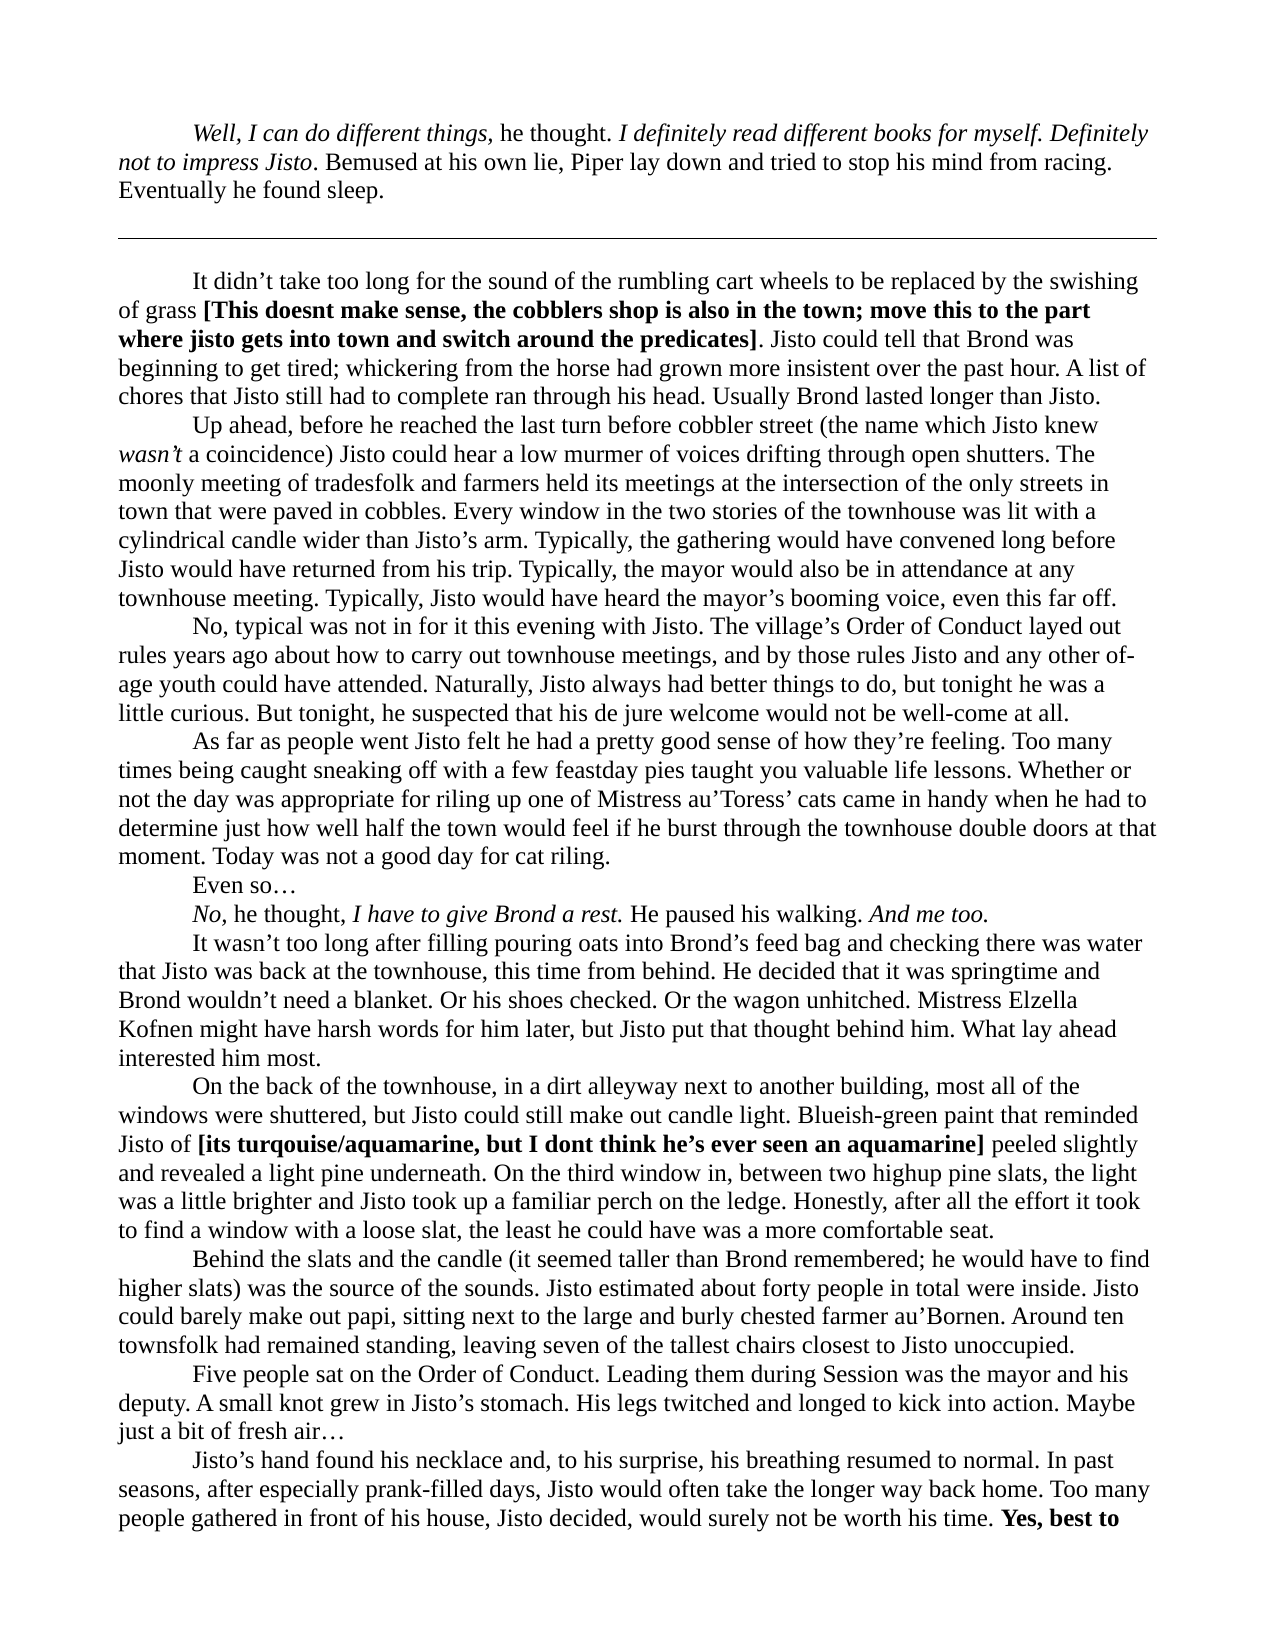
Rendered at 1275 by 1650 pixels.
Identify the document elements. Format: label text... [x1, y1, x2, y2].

text On the back of the townhouse, in a dirt alleyway next to another building, most all of the windows were shuttered, but Jisto could still make out candle light. Blueish-green paint that reminded Jisto of [its turqouise/aquamarine, but I dont think he’s ever seen an aquamarine] peeled slightly and revealed a light pine underneath. On the third window in, between two highup pine slats, the light was a little brighter and Jisto took up a familiar perch on the ledge. Honestly, after all the effort it took to find a window with a loose slat, the least he could have was a more comfortable seat. [118, 1071, 1157, 1244]
text Up ahead, before he reached the last turn before cobbler street (the name which Jisto knew wasn’t a coincidence) Jisto could hear a low murmer of voices drifting through open shutters. The moonly meeting of tradesfolk and farmers held its meetings at the intersection of the only streets in town that were paved in cobbles. Every window in the two stories of the townhouse was lit with a cylindrical candle wider than Jisto’s arm. Typically, the gathering would have convened long before Jisto would have returned from his trip. Typically, the mayor would also be in attendance at any townhouse meeting. Typically, Jisto would have heard the mayor’s booming voice, even this far off. [118, 410, 1157, 611]
text No, typical was not in for it this evening with Jisto. The village’s Order of Conduct layed out rules years ago about how to carry out townhouse meetings, and by those rules Jisto and any other of-age youth could have attended. Naturally, Jisto always had better things to do, but tonight he was a little curious. But tonight, he suspected that his de jure welcome would not be well-come at all. [118, 611, 1157, 726]
text Well, I can do different things, he thought. I definitely read different books for myself. Definitely not to impress Jisto. Bemused at his own lie, Piper lay down and tried to stop his mind from racing. Eventually he found sleep. [118, 118, 1157, 204]
text No, he thought, I have to give Brond a rest. He paused his walking. And me too. [118, 899, 1157, 928]
text It didn’t take too long for the sound of the rumbling cart wheels to be replaced by the swishing of grass [This doesnt make sense, the cobblers shop is also in the town; move this to the part where jisto gets into town and switch around the predicates]. Jisto could tell that Brond was beginning to get tired; whickering from the horse had grown more insistent over the past hour. A list of chores that Jisto still had to complete ran through his head. Usually Brond lasted longer than Jisto. [118, 266, 1157, 410]
text Five people sat on the Order of Conduct. Leading them during Session was the mayor and his deputy. A small knot grew in Jisto’s stomach. His legs twitched and longed to kick into action. Maybe just a bit of fresh air… [118, 1359, 1157, 1445]
text Even so… [118, 870, 1157, 899]
text Jisto’s hand found his necklace and, to his surprise, his breathing resumed to normal. In past seasons, after especially prank-filled days, Jisto would often take the longer way back home. Too many people gathered in front of his house, Jisto decided, would surely not be worth his time. Yes, best to [118, 1445, 1157, 1531]
text As far as people went Jisto felt he had a pretty good sense of how they’re feeling. Too many times being caught sneaking off with a few feastday pies taught you valuable life lessons. Whether or not the day was appropriate for riling up one of Mistress au’Toress’ cats came in handy when he had to determine just how well half the town would feel if he burst through the townhouse double doors at that moment. Today was not a good day for cat riling. [118, 726, 1157, 870]
text It wasn’t too long after filling pouring oats into Brond’s feed bag and checking there was water that Jisto was back at the townhouse, this time from behind. He decided that it was springtime and Brond wouldn’t need a blanket. Or his shoes checked. Or the wagon unhitched. Mistress Elzella Kofnen might have harsh words for him later, but Jisto put that thought behind him. What lay ahead interested him most. [118, 928, 1157, 1071]
text Behind the slats and the candle (it seemed taller than Brond remembered; he would have to find higher slats) was the source of the sounds. Jisto estimated about forty people in total were inside. Jisto could barely make out papi, sitting next to the large and burly chested farmer au’Bornen. Around ten townsfolk had remained standing, leaving seven of the tallest chairs closest to Jisto unoccupied. [118, 1244, 1157, 1359]
